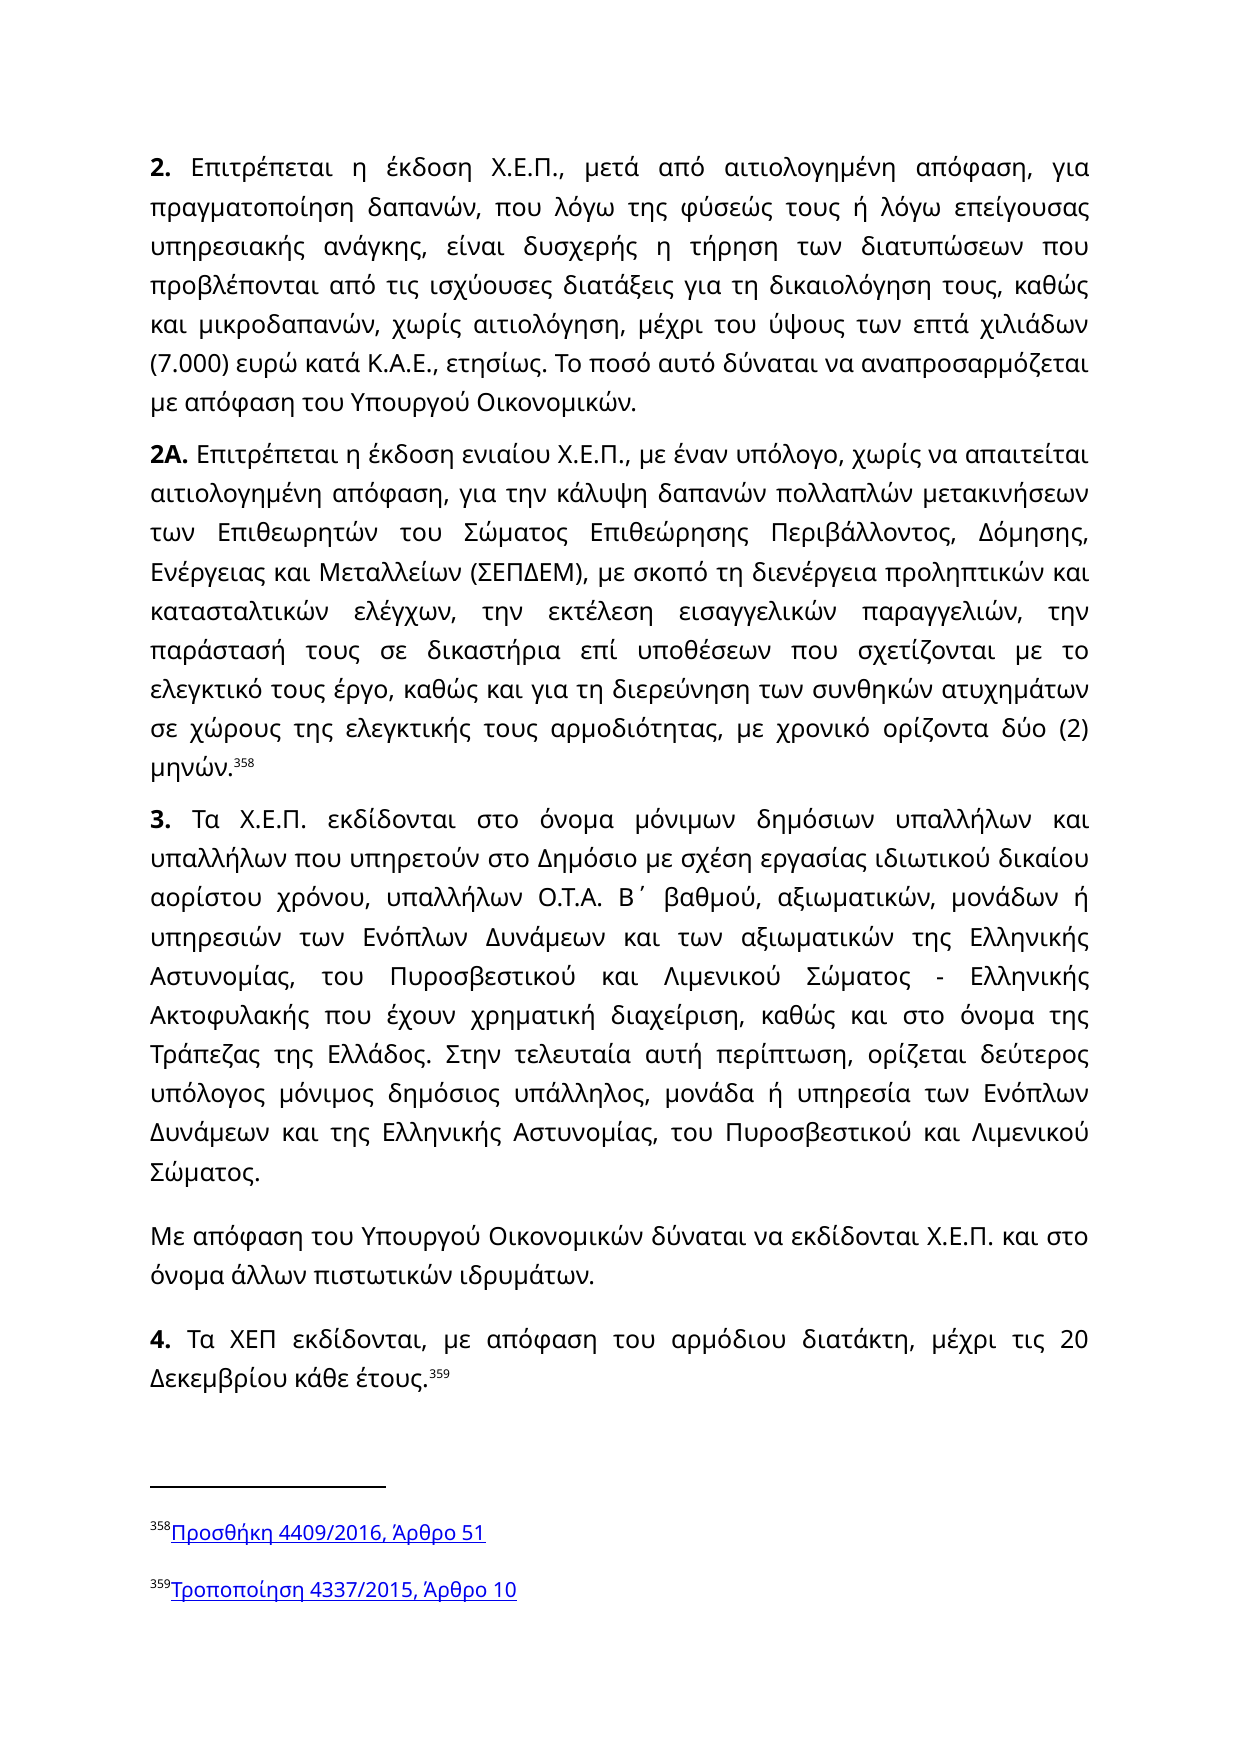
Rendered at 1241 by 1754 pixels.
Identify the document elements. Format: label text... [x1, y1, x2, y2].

text 2. Επιτρέπεται η έκδοση Χ.Ε.Π., μετά από αιτιολογημένη απόφαση, για πραγματοποίηση δαπανών, που λόγω της φύσεώς τους ή λόγω επείγουσας υπηρεσιακής ανάγκης, είναι δυσχερής η τήρηση των διατυπώσεων που προβλέπονται από τις ισχύουσες διατάξεις για τη δικαιολόγηση τους, καθώς και μικροδαπανών, χωρίς αιτιολόγηση, μέχρι του ύψους των επτά χιλιάδων (7.000) ευρώ κατά Κ.Α.Ε., ετησίως. Το ποσό αυτό δύναται να αναπροσαρμόζεται με απόφαση του Υπουργού Οικονομικών. [150, 150, 1090, 419]
text 4. Τα ΧΕΠ εκδίδονται, με απόφαση του αρμόδιου διατάκτη, μέχρι τις 20 Δεκεμβρίου κάθε έτους. [150, 1322, 1090, 1395]
text Προσθήκη 4409/2016, Άρθρο 51 [150, 1518, 1090, 1546]
text Με απόφαση του Υπουργού Οικονομικών δύναται να εκδίδονται Χ.Ε.Π. και στο όνομα άλλων πιστωτικών ιδρυμάτων. [150, 1218, 1090, 1292]
text Τροποποίηση 4337/2015, Άρθρο 10 [150, 1576, 1090, 1604]
text 3. Τα Χ.Ε.Π. εκδίδονται στο όνομα μόνιμων δημόσιων υπαλλήλων και υπαλλήλων που υπηρετούν στο Δημόσιο με σχέση εργασίας ιδιωτικού δικαίου αορίστου χρόνου, υπαλλήλων Ο.Τ.Α. Β΄ βαθμού, αξιωματικών, μονάδων ή υπηρεσιών των Ενόπλων Δυνάμεων και των αξιωματικών της Ελληνικής Αστυνομίας, του Πυροσβεστικού και Λιμενικού Σώματος - Ελληνικής Ακτοφυλακής που έχουν χρηματική διαχείριση, καθώς και στο όνομα της Τράπεζας της Ελλάδος. Στην τελευταία αυτή περίπτωση, ορίζεται δεύτερος υπόλογος μόνιμος δημόσιος υπάλληλος, μονάδα ή υπηρεσία των Ενόπλων Δυνάμεων και της Ελληνικής Αστυνομίας, του Πυροσβεστικού και Λιμενικού Σώματος. [150, 802, 1090, 1188]
text 2Α. Επιτρέπεται η έκδοση ενιαίου Χ.Ε.Π., με έναν υπόλογο, χωρίς να απαιτείται αιτιολογημένη απόφαση, για την κάλυψη δαπανών πολλαπλών μετακινήσεων των Επιθεωρητών του Σώματος Επιθεώρησης Περιβάλλοντος, Δόμησης, Ενέργειας και Μεταλλείων (ΣΕΠΔΕΜ), με σκοπό τη διενέργεια προληπτικών και κατασταλτικών ελέγχων, την εκτέλεση εισαγγελικών παραγγελιών, την παράστασή τους σε δικαστήρια επί υποθέσεων που σχετίζονται με το ελεγκτικό τους έργο, καθώς και για τη διερεύνηση των συνθηκών ατυχημάτων σε χώρους της ελεγκτικής τους αρμοδιότητας, με χρονικό ορίζοντα δύο (2) μηνών. [150, 437, 1090, 784]
